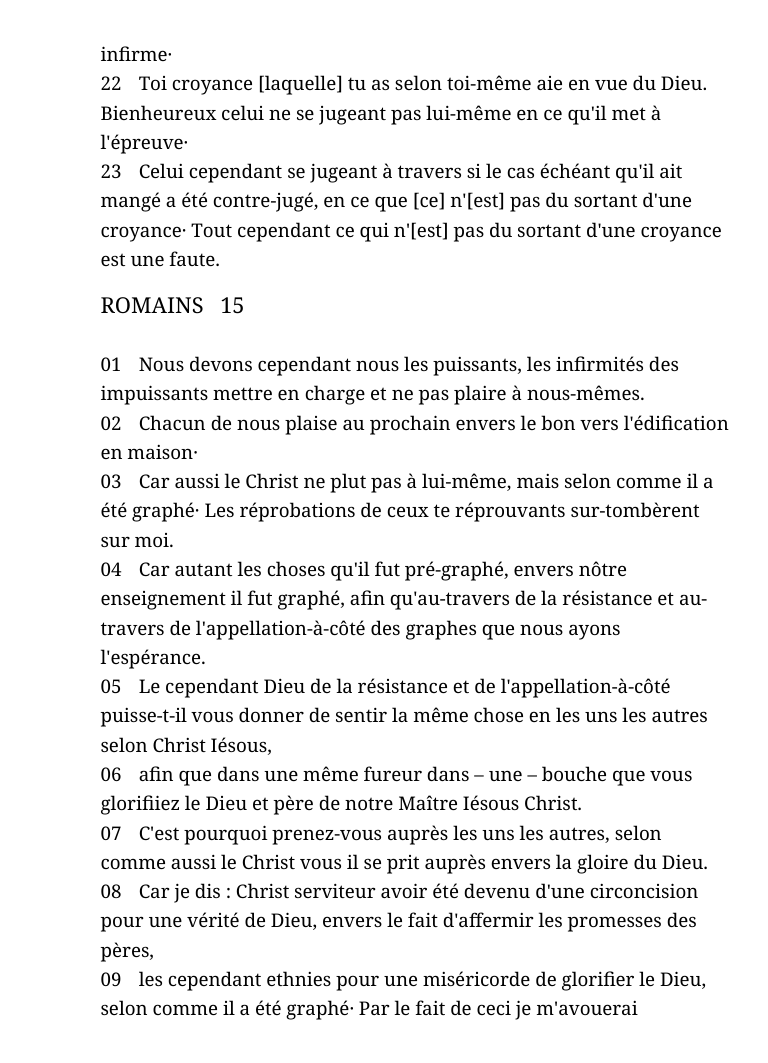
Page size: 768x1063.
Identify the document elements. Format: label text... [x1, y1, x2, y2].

text infirme· 22 Toi croyance [laquelle] tu as selon toi-même aie en vue du Dieu. Bienheureux celui ne se jugeant pas lui-même en ce qu'il met à l'épreuve· 23 Celui cependant se jugeant à travers si le cas échéant qu'il ait mangé a été contre-jugé, en ce que [ce] n'[est] pas du sortant d'une croyance· Tout cependant ce qui n'[est] pas du sortant d'une croyance est une faute. [100, 41, 729, 272]
text 01 Nous devons cependant nous les puissants, les infirmités des impuissants mettre en charge et ne pas plaire à nous-mêmes. 02 Chacun de nous plaise au prochain envers le bon vers l'édification en maison· 03 Car aussi le Christ ne plut pas à lui-même, mais selon comme il a été graphé· Les réprobations de ceux te réprouvants sur-tombèrent sur moi. 04 Car autant les choses qu'il fut pré-graphé, envers nôtre enseignement il fut graphé, afin qu'au-travers de la résistance et au-travers de l'appellation-à-côté des graphes que nous ayons l'espérance. 05 Le cependant Dieu de la résistance et de l'appellation-à-côté puisse-t-il vous donner de sentir la même chose en les uns les autres selon Christ Iésous, 06 afin que dans une même fureur dans – une – bouche que vous glorifiiez le Dieu et père de notre Maître Iésous Christ. 07 C'est pourquoi prenez-vous auprès les uns les autres, selon comme aussi le Christ vous il se prit auprès envers la gloire du Dieu. 08 Car je dis : Christ serviteur avoir été devenu d'une circoncision pour une vérité de Dieu, envers le fait d'affermir les promesses des pères, 09 les cependant ethnies pour une miséricorde de glorifier le Dieu, selon comme il a été graphé· Par le fait de ceci je m'avouerai [100, 324, 729, 1021]
text ROMAINS 15 [100, 290, 729, 320]
